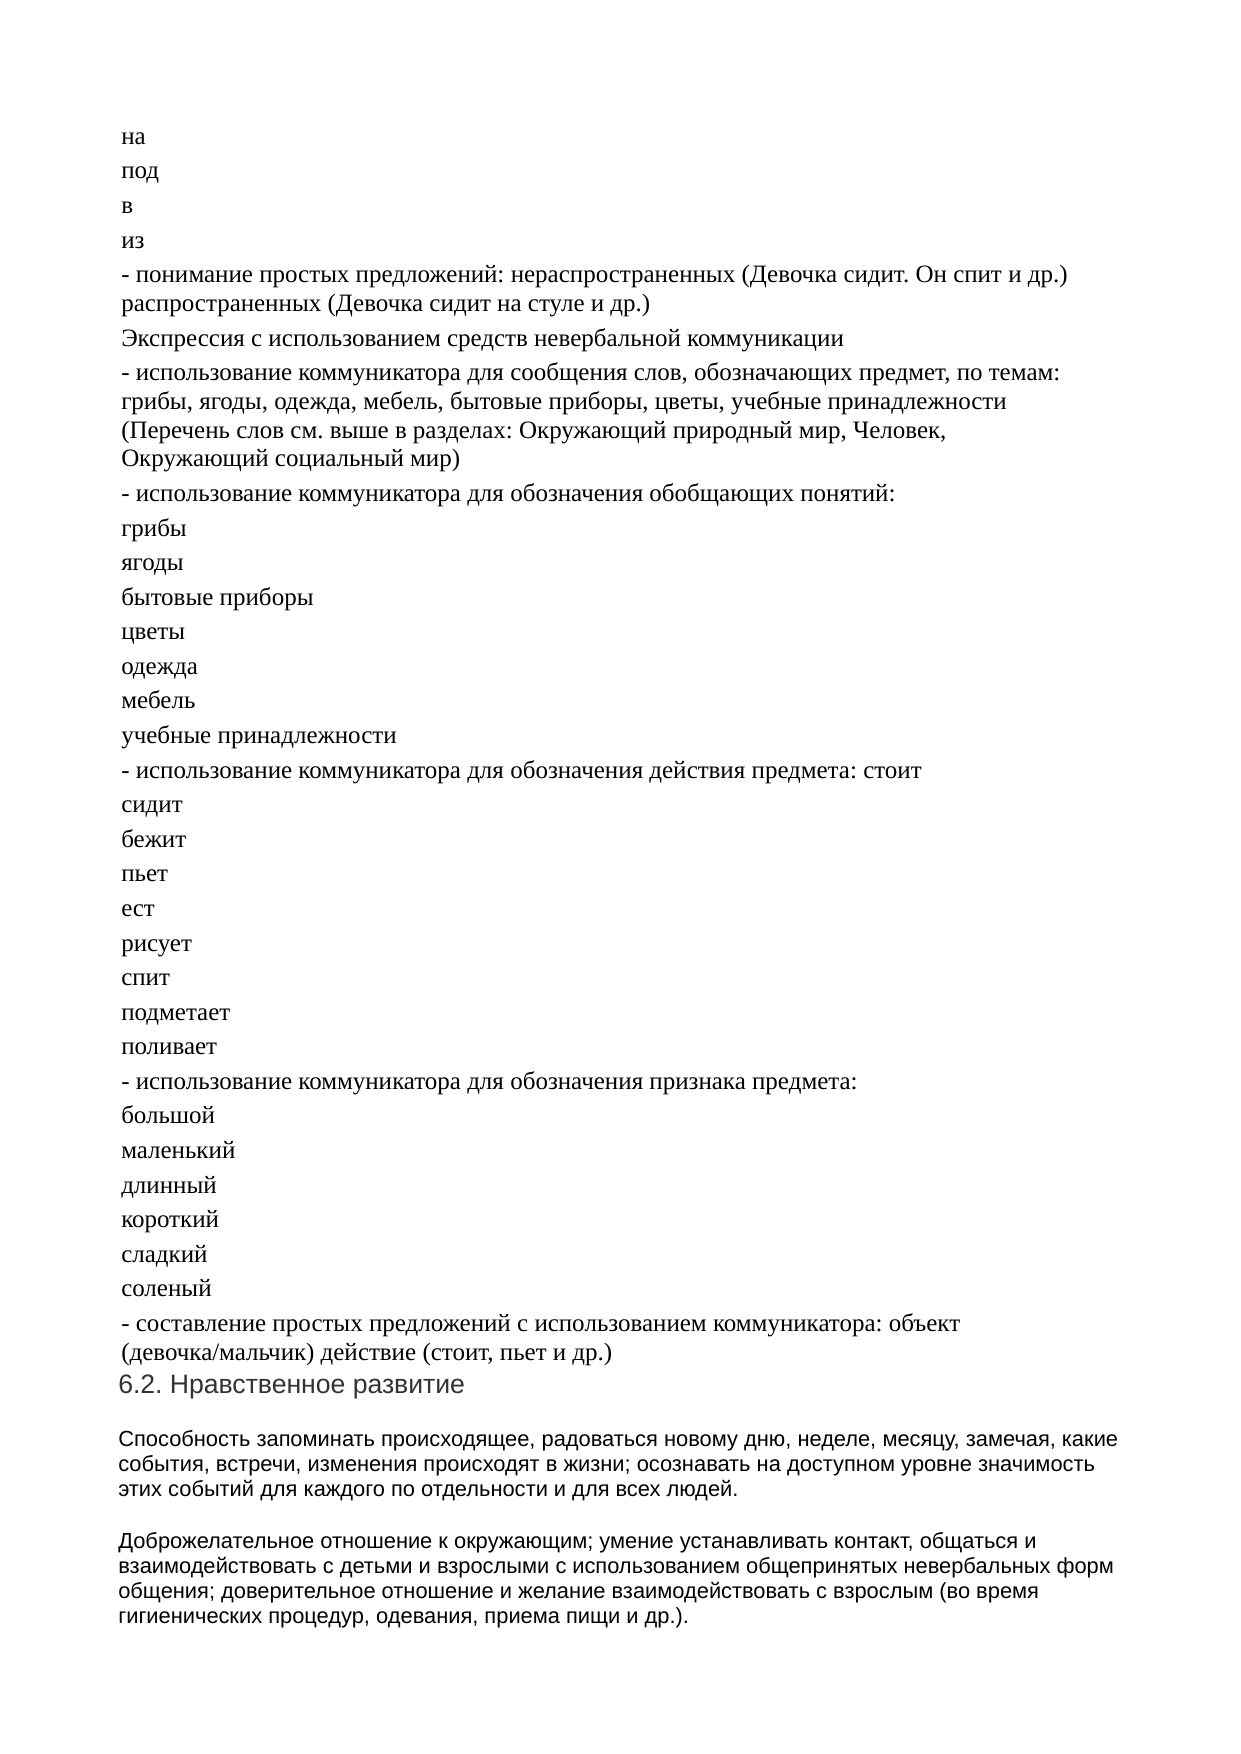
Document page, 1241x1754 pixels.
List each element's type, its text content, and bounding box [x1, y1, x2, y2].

text Доброжелательное отношение к окружающим; умение устанавливать контакт, общаться и взаимодействовать с детьми и взрослыми с использованием общепринятых невербальных форм общения; доверительное отношение и желание взаимодействовать с взрослым (во время гигиенических процедур, одевания, приема пищи и др.). [118, 1528, 1122, 1629]
table_cell [1080, 786, 1099, 821]
table_cell [1080, 1236, 1099, 1271]
table_cell [1099, 821, 1122, 856]
table_cell под [118, 153, 1080, 187]
table_cell [1099, 786, 1122, 821]
table_cell сладкий [118, 1236, 1080, 1271]
table_cell [1099, 890, 1122, 925]
table_cell - понимание простых предложений: нераспространенных (Девочка сидит. Он спит и др.) распространенных (Девочка сидит на стуле и др.) [118, 256, 1080, 320]
table_cell [1099, 579, 1122, 613]
table_cell [1099, 1063, 1122, 1098]
table_cell [1080, 187, 1099, 222]
table_cell [1080, 1201, 1099, 1236]
table_cell [1080, 1305, 1099, 1368]
table_cell в [118, 187, 1080, 222]
table_cell [1099, 153, 1122, 187]
table_cell [1080, 752, 1099, 786]
table_cell [1099, 1236, 1122, 1271]
table_cell [1099, 475, 1122, 510]
table_cell - использование коммуникатора для обозначения обобщающих понятий: [118, 475, 1080, 510]
table_cell мебель [118, 683, 1080, 717]
table_cell [1080, 510, 1099, 544]
table_cell [1080, 614, 1099, 648]
table_cell короткий [118, 1201, 1080, 1236]
table_cell - использование коммуникатора для обозначения признака предмета: [118, 1063, 1080, 1098]
table_cell ест [118, 890, 1080, 925]
table_cell [1080, 683, 1099, 717]
table_cell цветы [118, 614, 1080, 648]
table_cell [1080, 579, 1099, 613]
table_cell [1099, 752, 1122, 786]
table_cell [1080, 648, 1099, 683]
table_cell Экспрессия с использованием средств невербальной коммуникации [118, 320, 1080, 354]
table_cell [1099, 187, 1122, 222]
table_cell [1099, 118, 1122, 153]
table_cell [1099, 1271, 1122, 1305]
table_cell [1080, 1029, 1099, 1063]
table_cell [1080, 544, 1099, 579]
table_cell [1099, 222, 1122, 256]
table_cell [1099, 717, 1122, 752]
table_cell [1099, 856, 1122, 890]
table_cell одежда [118, 648, 1080, 683]
table_cell [1080, 959, 1099, 994]
table_cell [1080, 821, 1099, 856]
table_cell грибы [118, 510, 1080, 544]
table_cell [1080, 717, 1099, 752]
table_cell [1080, 925, 1099, 959]
table_cell [1080, 1132, 1099, 1167]
table_cell [1099, 256, 1122, 320]
table_cell [1099, 1167, 1122, 1201]
table_cell [1099, 925, 1122, 959]
table_cell - использование коммуникатора для обозначения действия предмета: стоит [118, 752, 1080, 786]
table_cell [1099, 614, 1122, 648]
table_cell [1080, 320, 1099, 354]
subtitle 6.2. Нравственное развитие [118, 1368, 1122, 1399]
table_cell [1080, 1098, 1099, 1132]
table_cell [1099, 1305, 1122, 1368]
table_cell рисует [118, 925, 1080, 959]
table_cell [1099, 648, 1122, 683]
table_cell [1099, 510, 1122, 544]
table_cell [1080, 856, 1099, 890]
table_cell [1080, 994, 1099, 1028]
table_cell пьет [118, 856, 1080, 890]
table_cell поливает [118, 1029, 1080, 1063]
table_cell [1080, 890, 1099, 925]
table_cell [1099, 320, 1122, 354]
table_cell маленький [118, 1132, 1080, 1167]
table_cell сидит [118, 786, 1080, 821]
table_cell из [118, 222, 1080, 256]
table_cell [1099, 544, 1122, 579]
text Способность запоминать происходящее, радоваться новому дню, неделе, месяцу, замечая, какие события, встречи, изменения происходят в жизни; осознавать на доступном уровне значимость этих событий для каждого по отдельности и для всех людей. [118, 1426, 1122, 1501]
table_cell [1080, 1271, 1099, 1305]
table_cell [1099, 1029, 1122, 1063]
table_cell [1099, 1132, 1122, 1167]
table_cell большой [118, 1098, 1080, 1132]
table_cell бытовые приборы [118, 579, 1080, 613]
table_cell [1080, 153, 1099, 187]
table_cell подметает [118, 994, 1080, 1028]
table_cell [1099, 1098, 1122, 1132]
table_cell [1080, 1063, 1099, 1098]
table_cell [1080, 118, 1099, 153]
table_cell - составление простых предложений с использованием коммуникатора: объект (девочка/мальчик) действие (стоит, пьет и др.) [118, 1305, 1080, 1368]
table_cell [1080, 1167, 1099, 1201]
table_cell спит [118, 959, 1080, 994]
table_cell - использование коммуникатора для сообщения слов, обозначающих предмет, по темам: грибы, ягоды, одежда, мебель, бытовые приборы, цветы, учебные принадлежности (Перечень слов см. выше в разделах: Окружающий природный мир, Человек, Окружающий социальный мир) [118, 354, 1080, 475]
table_cell [1080, 354, 1099, 475]
table_cell бежит [118, 821, 1080, 856]
table_cell [1080, 475, 1099, 510]
table_cell [1099, 994, 1122, 1028]
table_cell [1080, 222, 1099, 256]
table_cell [1099, 354, 1122, 475]
table_cell [1099, 959, 1122, 994]
table_cell учебные принадлежности [118, 717, 1080, 752]
table_cell соленый [118, 1271, 1080, 1305]
table_cell длинный [118, 1167, 1080, 1201]
table_cell [1099, 683, 1122, 717]
table_cell [1099, 1201, 1122, 1236]
table_cell [1080, 256, 1099, 320]
table_cell на [118, 118, 1080, 153]
table_cell ягоды [118, 544, 1080, 579]
